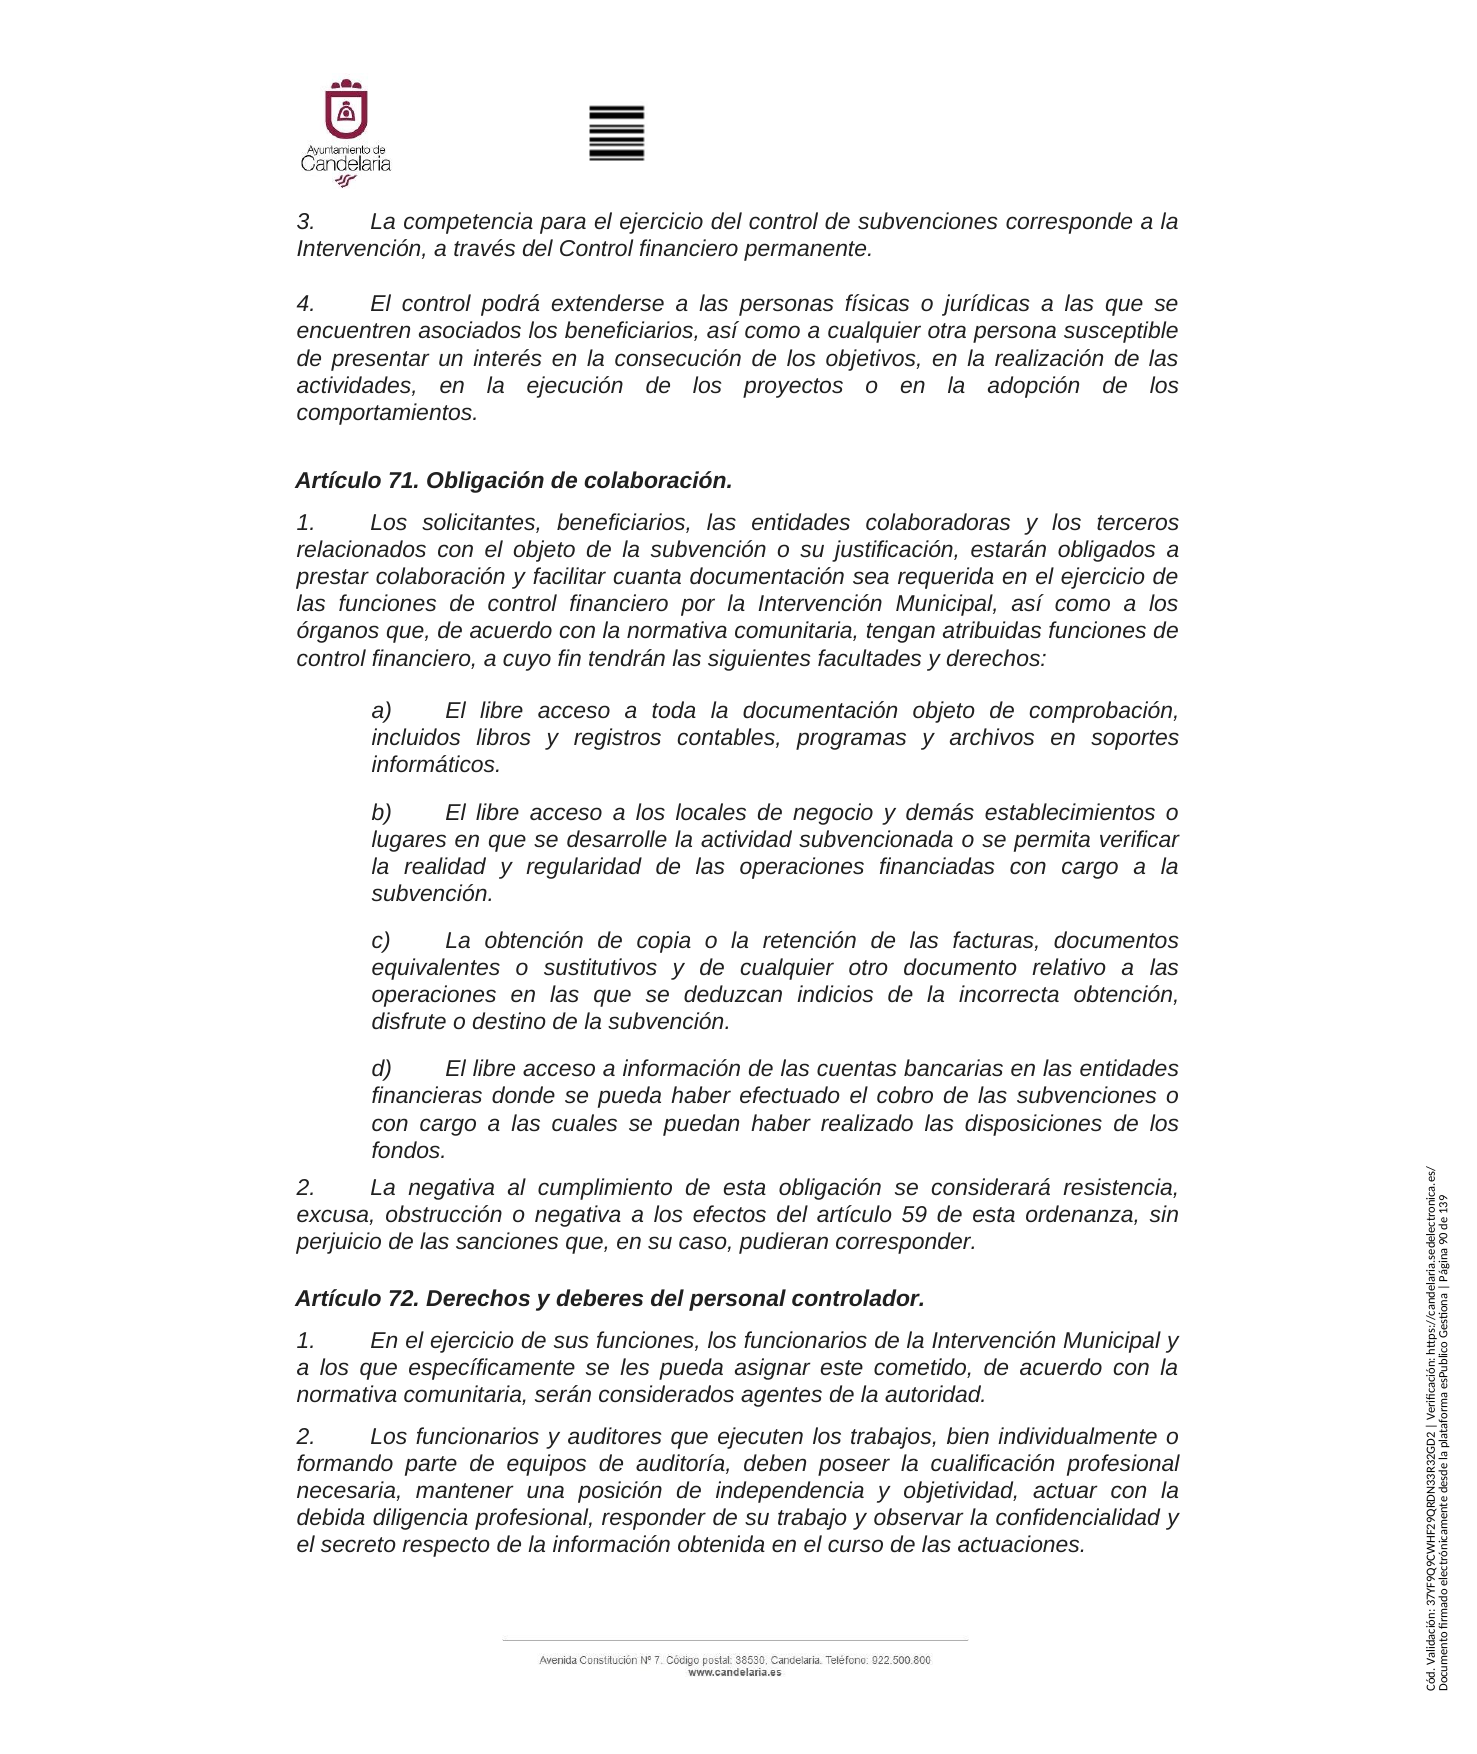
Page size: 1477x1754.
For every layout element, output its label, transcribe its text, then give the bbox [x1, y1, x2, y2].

text Artículo 71. Obligación de colaboración. [295, 467, 1182, 494]
list La obtención de copia o la retención de las facturas, documentos equivalentes o sustitutivos y de cualquier otro documento relativo a las operaciones en las que se deduzcan indicios de la incorrecta obtención, disfrute o destino de la subvención. [371, 927, 1182, 1034]
list El libre acceso a toda la documentación objeto de comprobación, incluidos libros y registros contables, programas y archivos en soportes informáticos. [371, 697, 1182, 778]
list Los solicitantes, beneficiarios, las entidades colaboradoras y los terceros relacionados con el objeto de la subvención o su justificación, estarán obligados a prestar colaboración y facilitar cuanta documentación sea requerida en el ejercicio de las funciones de control financiero por la Intervención Municipal, así como a los órganos que, de acuerdo con la normativa comunitaria, tengan atribuidas funciones de control financiero, a cuyo fin tendrán las siguientes facultades y derechos: [296, 509, 1182, 671]
list La competencia para el ejercicio del control de subvenciones corresponde a la Intervención, a través del Control financiero permanente. [296, 208, 1182, 261]
list El libre acceso a los locales de negocio y demás establecimientos o lugares en que se desarrolle la actividad subvencionada o se permita verificar la realidad y regularidad de las operaciones financiadas con cargo a la subvención. [371, 798, 1182, 906]
list La negativa al cumplimiento de esta obligación se considerará resistencia, excusa, obstrucción o negativa a los efectos del artículo 59 de esta ordenanza, sin perjuicio de las sanciones que, en su caso, pudieran corresponder. [296, 1173, 1182, 1254]
list El libre acceso a información de las cuentas bancarias en las entidades financieras donde se pueda haber efectuado el cobro de las subvenciones o con cargo a las cuales se puedan haber realizado las disposiciones de los fondos. [371, 1055, 1182, 1163]
text Artículo 72. Derechos y deberes del personal controlador. [295, 1285, 1182, 1312]
list Los funcionarios y auditores que ejecuten los trabajos, bien individualmente o formando parte de equipos de auditoría, deben poseer la cualificación profesional necesaria, mantener una posición de independencia y objetividad, actuar con la debida diligencia profesional, responder de su trabajo y observar la confidencialidad y el secreto respecto de la información obtenida en el curso de las actuaciones. [296, 1423, 1182, 1558]
list En el ejercicio de sus funciones, los funcionarios de la Intervención Municipal y a los que específicamente se les pueda asignar este cometido, de acuerdo con la normativa comunitaria, serán considerados agentes de la autoridad. [296, 1327, 1182, 1407]
list El control podrá extenderse a las personas físicas o jurídicas a las que se encuentren asociados los beneficiarios, así como a cualquier otra persona susceptible de presentar un interés en la consecución de los objetivos, en la realización de las actividades, en la ejecución de los proyectos o en la adopción de los comportamientos. [296, 290, 1182, 425]
